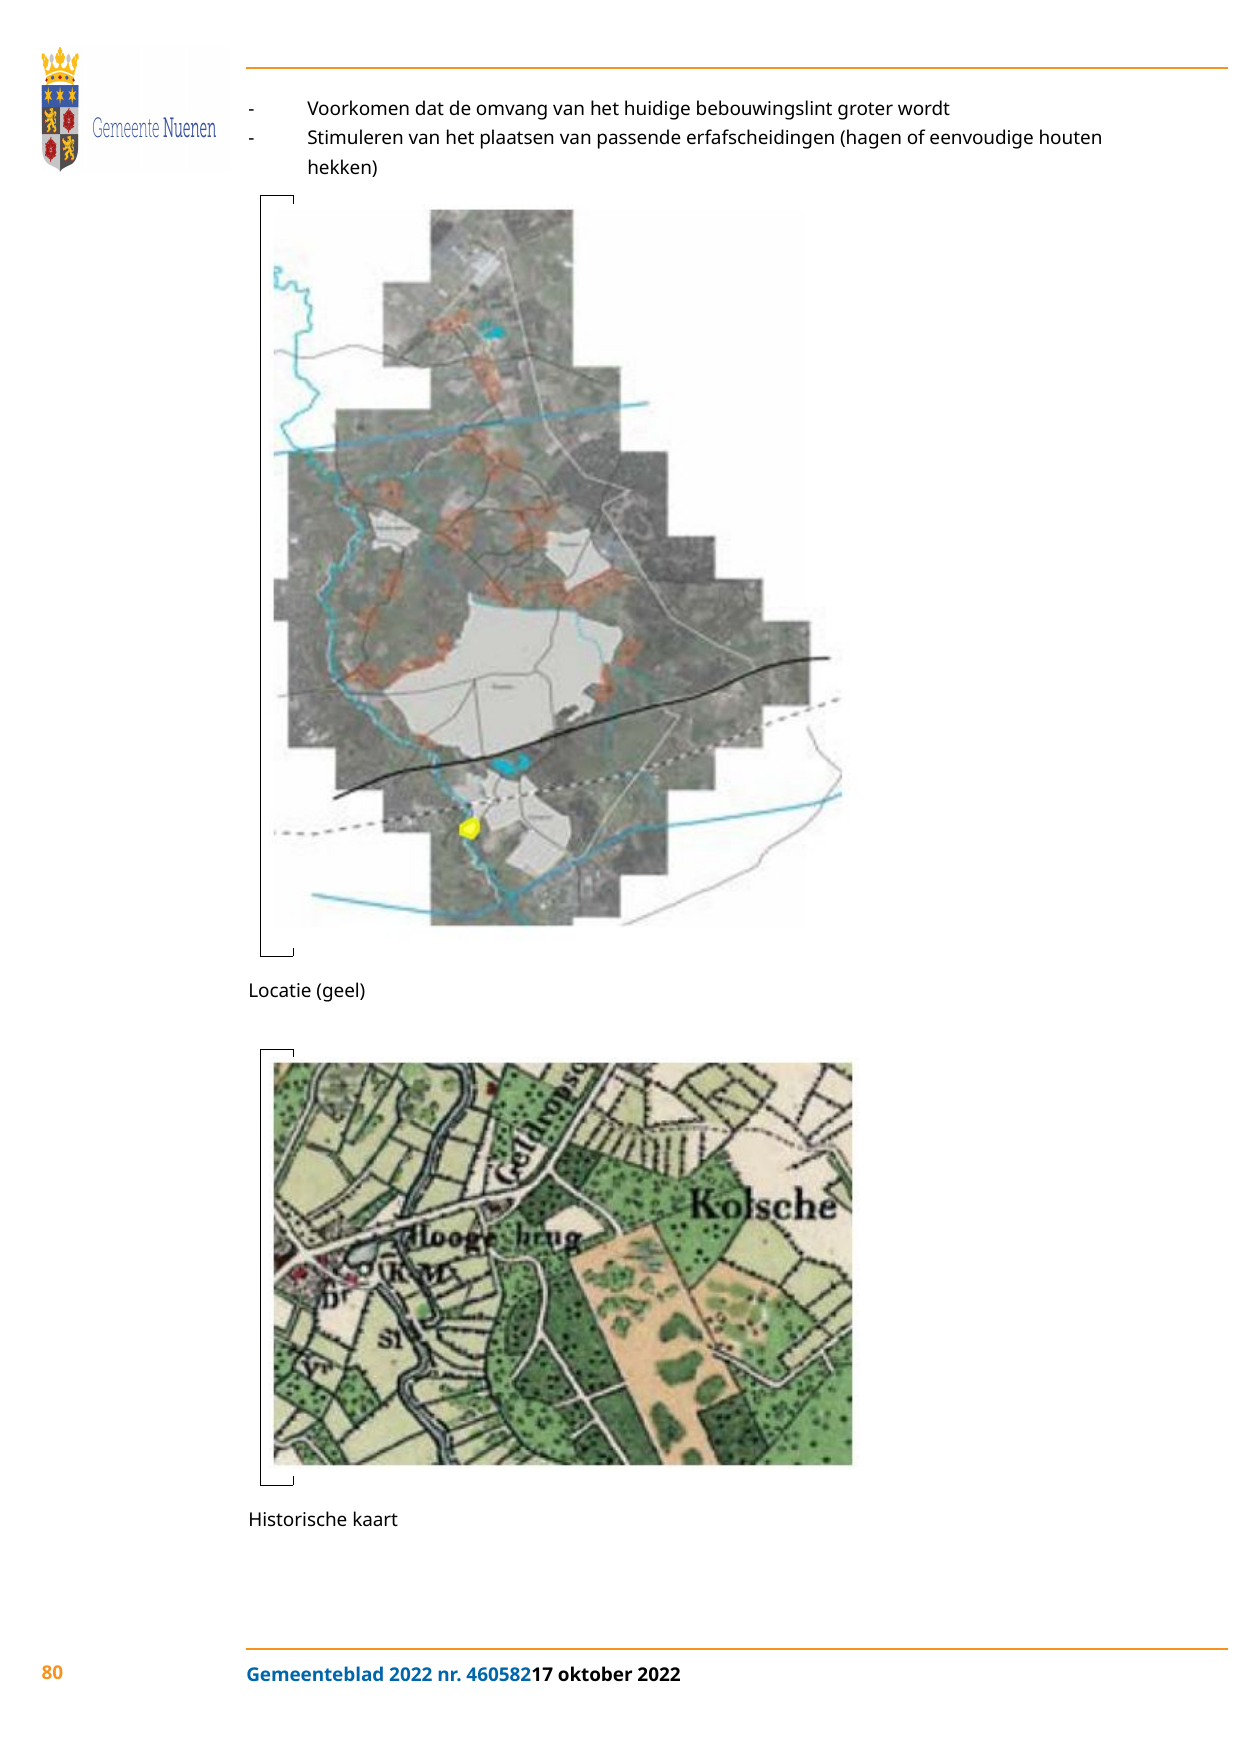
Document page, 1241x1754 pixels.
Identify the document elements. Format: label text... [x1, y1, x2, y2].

picture [268, 204, 860, 948]
text Historische kaart [248, 1506, 1152, 1532]
list Stimuleren van het plaatsen van passende erfafscheidingen (hagen of eenvoudige houten hekken) [248, 124, 1152, 180]
picture [268, 1057, 860, 1476]
text Locatie (geel) [248, 978, 1152, 1003]
list Voorkomen dat de omvang van het huidige bebouwingslint groter wordt [248, 95, 1152, 121]
picture [41, 47, 231, 172]
